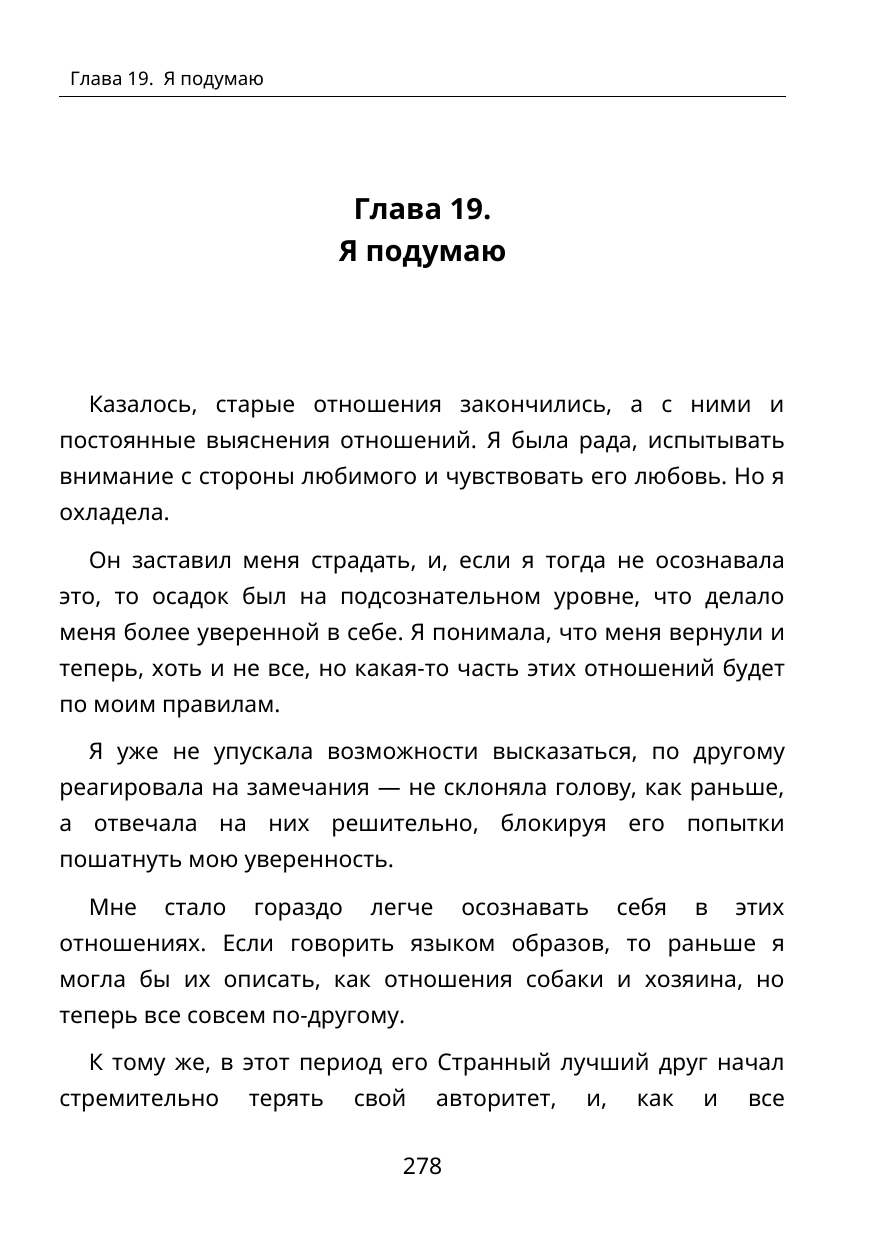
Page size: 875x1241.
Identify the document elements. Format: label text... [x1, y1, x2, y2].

text Я уже не упускала возможности высказаться, по другому реагировала на замечания — не склоняла голову, как раньше, а отвечала на них решительно, блокируя его попытки пошатнуть мою уверенность. [59, 735, 786, 874]
text Он заставил меня страдать, и, если я тогда не осознавала это, то осадок был на подсознательном уровне, что делало меня более уверенной в себе. Я понимала, что меня вернули и теперь, хоть и не все, но какая-то часть этих отношений будет по моим правилам. [59, 544, 786, 719]
subtitle Глава 19. Я подумаю [59, 185, 786, 270]
text Казалось, старые отношения закончились, а с ними и постоянные выяснения отношений. Я была рада, испытывать внимание с стороны любимого и чувствовать его любовь. Но я охладела. [59, 388, 786, 527]
text Мне стало гораздо легче осознавать себя в этих отношениях. Если говорить языком образов, то раньше я могла бы их описать, как отношения собаки и хозяина, но теперь все совсем по-другому. [59, 891, 786, 1030]
text К тому же, в этот период его Странный лучший друг начал стремительно терять свой авторитет, и, как и все [59, 1046, 786, 1113]
